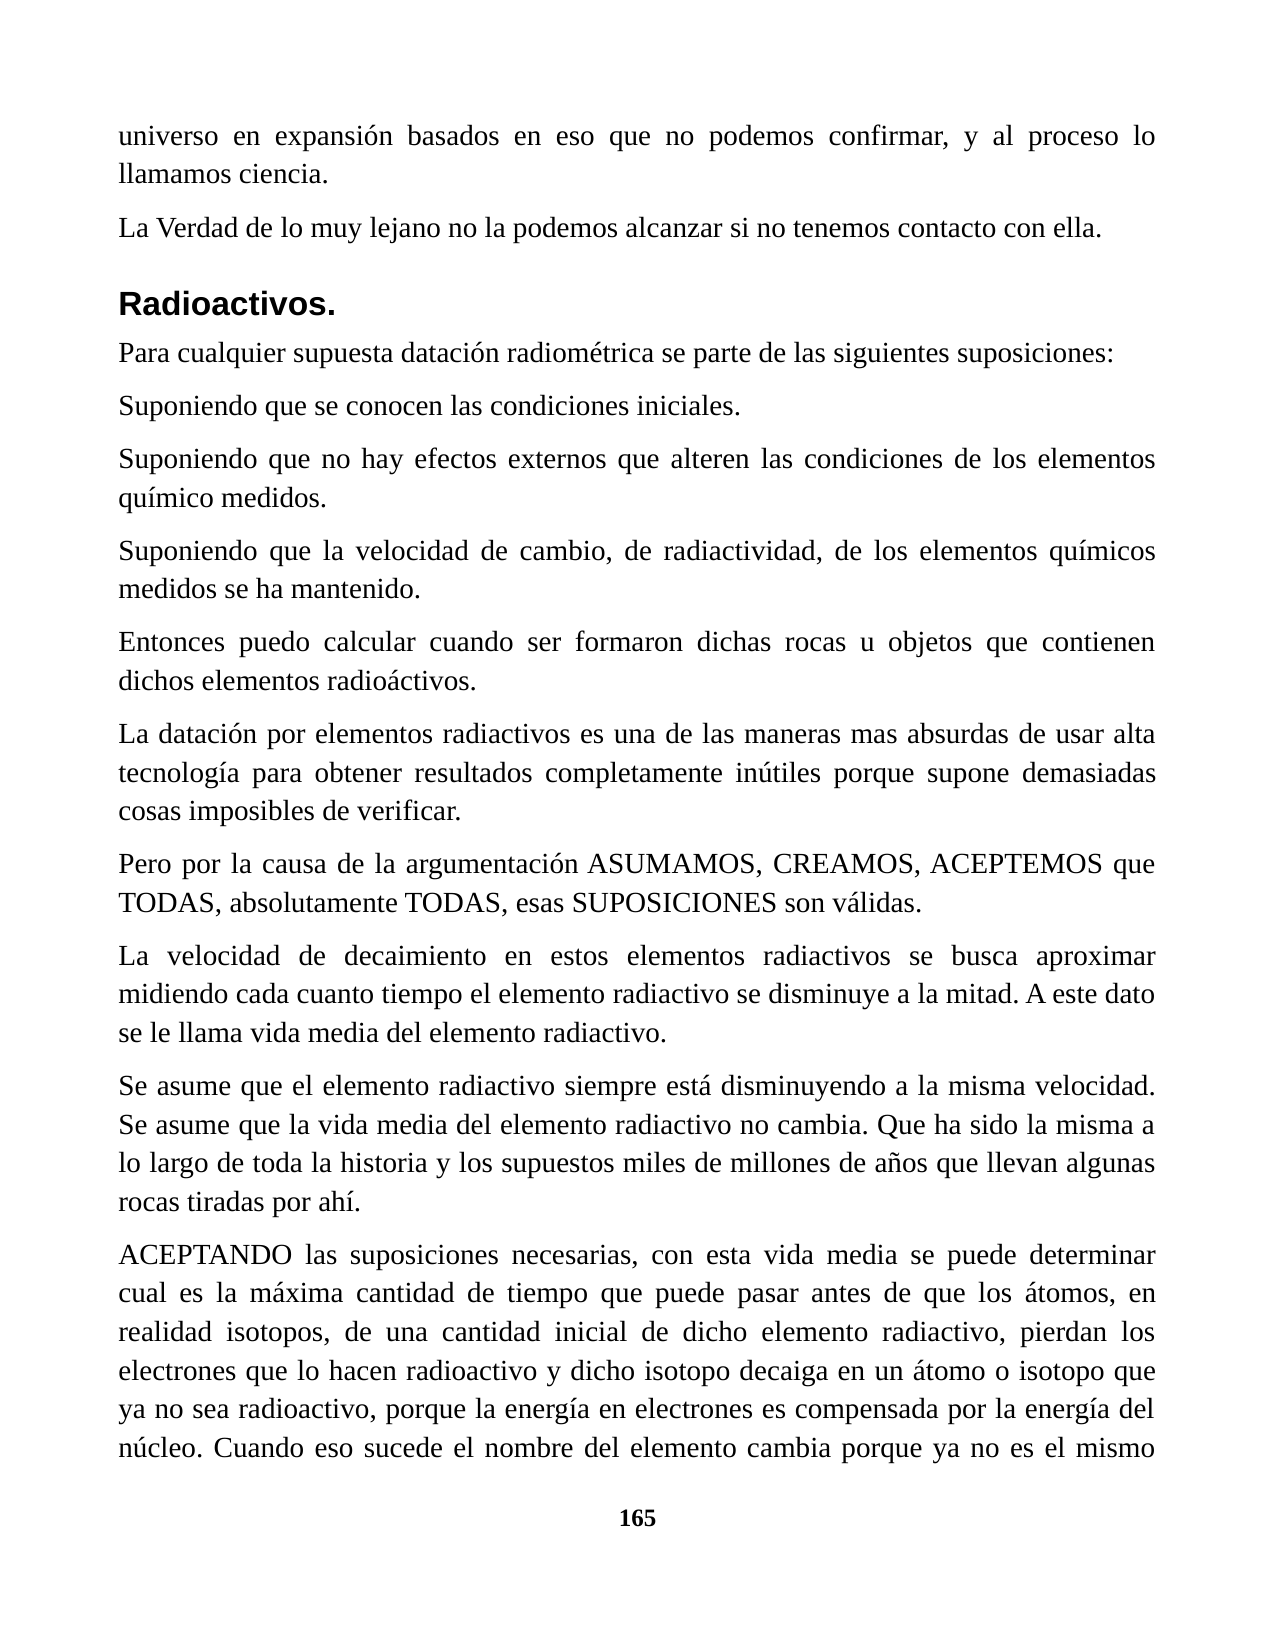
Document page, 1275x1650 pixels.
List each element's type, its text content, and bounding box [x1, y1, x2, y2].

text Se asume que el elemento radiactivo siempre está disminuyendo a la misma velocidad. Se asume que la vida media del elemento radiactivo no cambia. Que ha sido la misma a lo largo de toda la historia y los supuestos miles de millones de años que llevan algunas rocas tiradas por ahí. [118, 1068, 1157, 1217]
text universo en expansión basados en eso que no podemos confirmar, y al proceso lo llamamos ciencia. [118, 118, 1157, 190]
text Suponiendo que no hay efectos externos que alteren las condiciones de los elementos químico medidos. [118, 441, 1157, 513]
subtitle Radioactivos. [118, 284, 1157, 322]
text Para cualquier supuesta datación radiométrica se parte de las siguientes suposiciones: [118, 335, 1157, 368]
text Suponiendo que se conocen las condiciones iniciales. [118, 388, 1157, 422]
text Pero por la causa de la argumentación ASUMAMOS, CREAMOS, ACEPTEMOS que TODAS, absolutamente TODAS, esas SUPOSICIONES son válidas. [118, 846, 1157, 918]
text Entonces puedo calcular cuando ser formaron dichas rocas u objetos que contienen dichos elementos radioáctivos. [118, 624, 1157, 697]
text Suponiendo que la velocidad de cambio, de radiactividad, de los elementos químicos medidos se ha mantenido. [118, 533, 1157, 605]
text ACEPTANDO las suposiciones necesarias, con esta vida media se puede determinar cual es la máxima cantidad de tiempo que puede pasar antes de que los átomos, en realidad isotopos, de una cantidad inicial de dicho elemento radiactivo, pierdan los electrones que lo hacen radioactivo y dicho isotopo decaiga en un átomo o isotopo que ya no sea radioactivo, porque la energía en electrones es compensada por la energía del núcleo. Cuando eso sucede el nombre del elemento cambia porque ya no es el mismo [118, 1237, 1157, 1463]
text La velocidad de decaimiento en estos elementos radiactivos se busca aproximar midiendo cada cuanto tiempo el elemento radiactivo se disminuye a la mitad. A este dato se le llama vida media del elemento radiactivo. [118, 938, 1157, 1049]
text La Verdad de lo muy lejano no la podemos alcanzar si no tenemos contacto con ella. [118, 210, 1157, 243]
text La datación por elementos radiactivos es una de las maneras mas absurdas de usar alta tecnología para obtener resultados completamente inútiles porque supone demasiadas cosas imposibles de verificar. [118, 716, 1157, 827]
